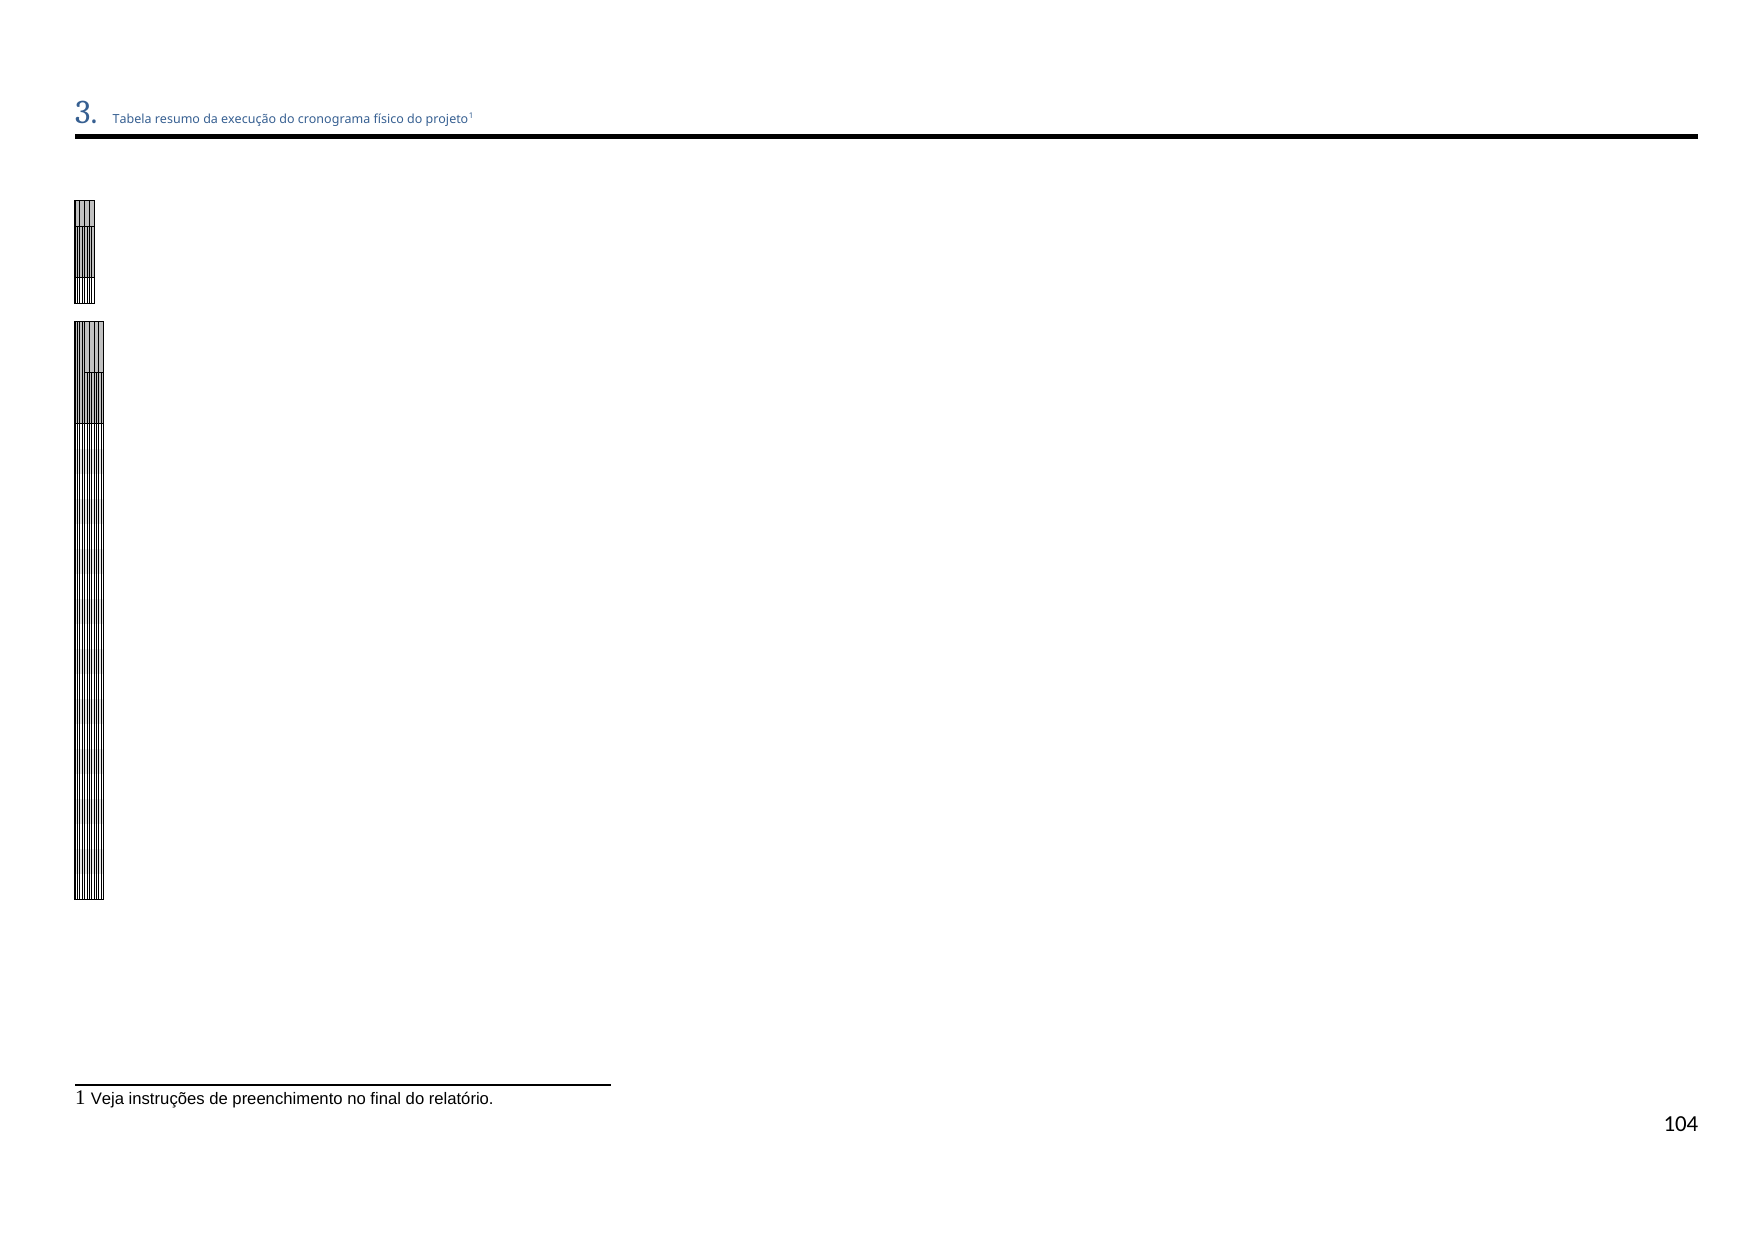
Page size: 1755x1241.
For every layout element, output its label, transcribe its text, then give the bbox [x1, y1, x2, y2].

list Tabela resumo da execução do cronograma físico do projeto [75, 93, 1698, 134]
list Veja instruções de preenchimento no final do relatório. [75, 1085, 1698, 1109]
